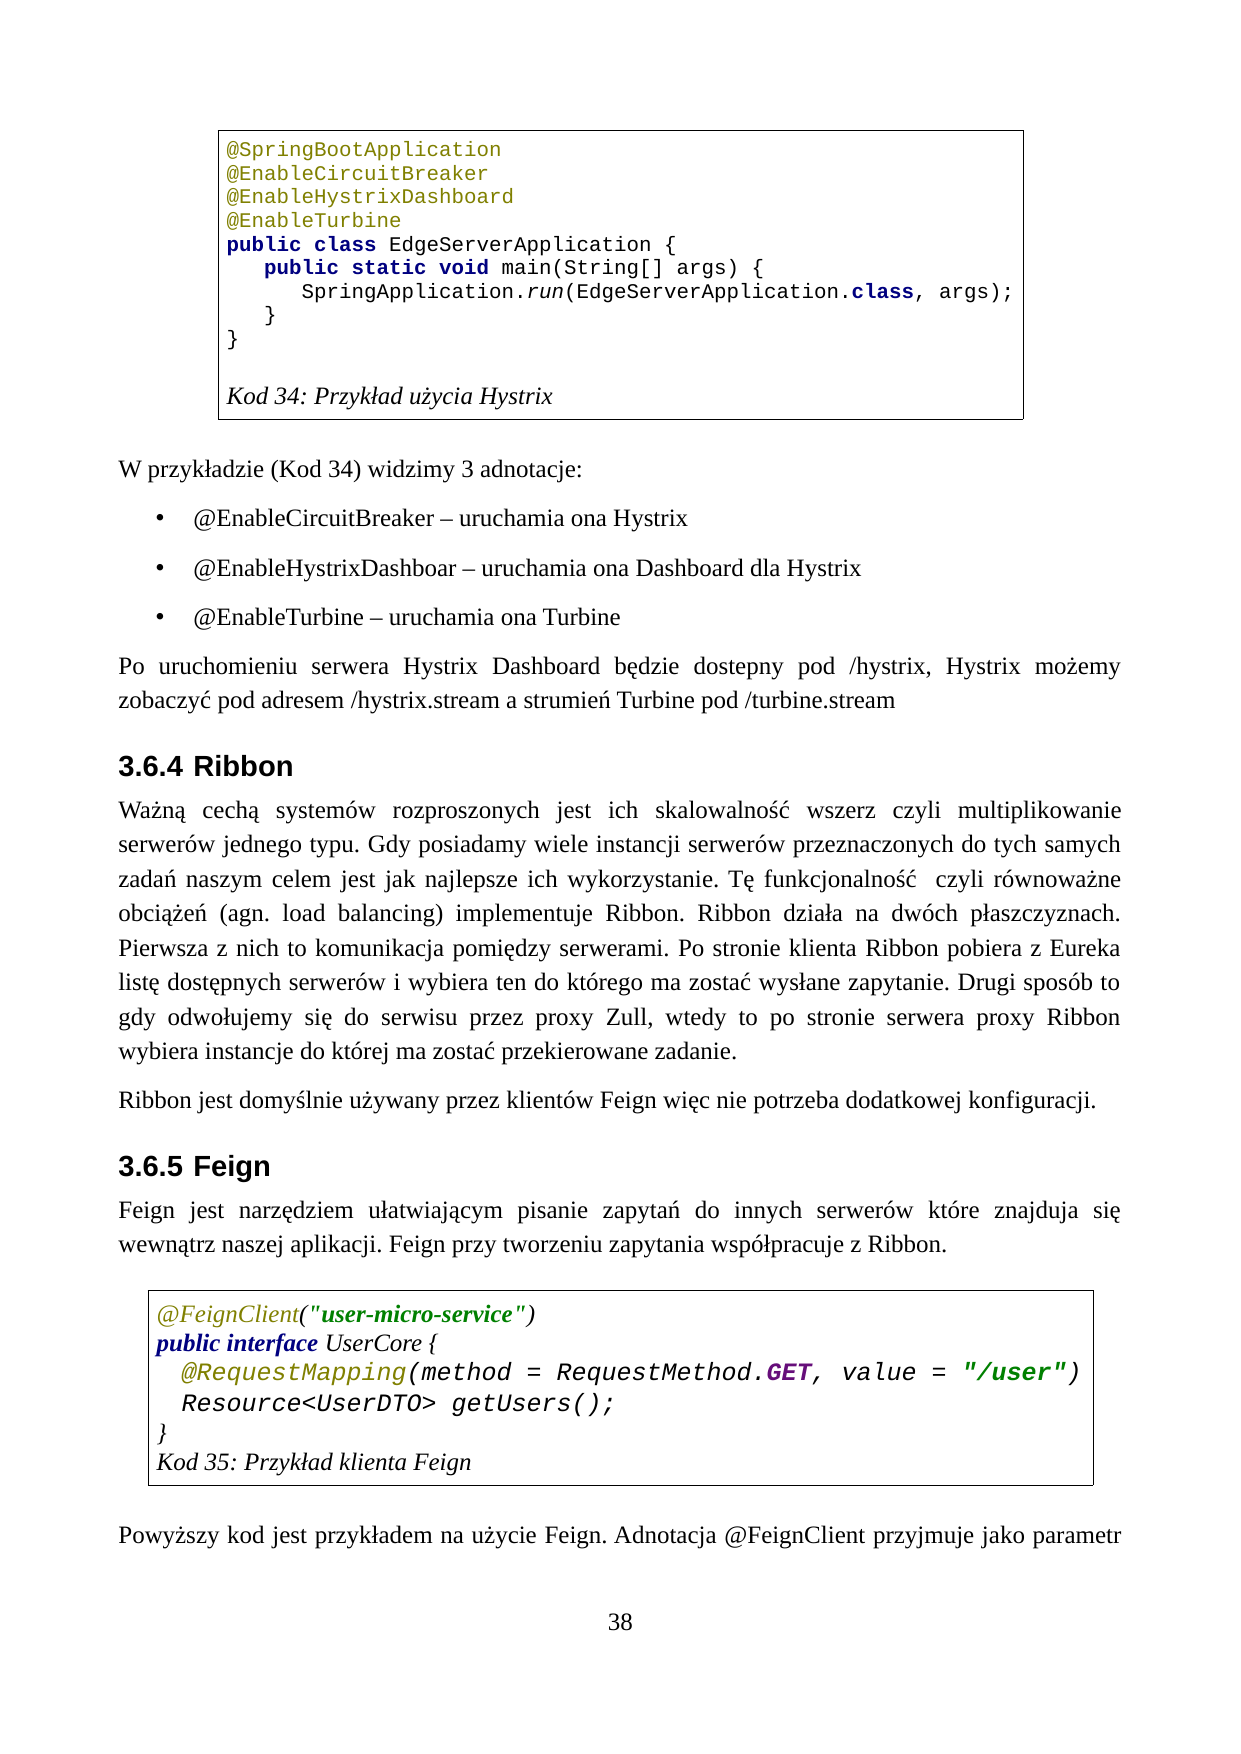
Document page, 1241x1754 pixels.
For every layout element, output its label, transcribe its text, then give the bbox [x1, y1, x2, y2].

text @EnableHystrixDashboard [226, 186, 1014, 210]
text Ribbon jest domyślnie używany przez klientów Feign więc nie potrzeba dodatkowej konfiguracji. [118, 1085, 1122, 1114]
text public class EdgeServerApplication { [226, 233, 1014, 257]
text @RequestMapping(method = RequestMethod.GET, value = "/user") [156, 1357, 1084, 1388]
text Powyższy kod jest przykładem na użycie Feign. Adnotacja @FeignClient przyjmuje jako parametr [118, 1521, 1122, 1549]
text W przykładzie (Kod 34) widzimy 3 adnotacje: [118, 454, 1122, 483]
text @SpringBootApplication [226, 139, 1014, 163]
text Feign jest narzędziem ułatwiającym pisanie zapytań do innych serwerów które znajduja się wewnątrz naszej aplikacji. Feign przy tworzeniu zapytania współpracuje z Ribbon. [118, 1195, 1122, 1258]
list @EnableTurbine – uruchamia ona Turbine [156, 602, 1122, 630]
text public static void main(String[] args) { [226, 257, 1014, 281]
text @EnableTurbine [226, 210, 1014, 233]
text SpringApplication.run(EdgeServerApplication.class, args); [226, 281, 1014, 304]
list @EnableCircuitBreaker – uruchamia ona Hystrix [156, 503, 1122, 532]
text public interface UserCore { [156, 1328, 1084, 1357]
text Po uruchomieniu serwera Hystrix Dashboard będzie dostepny pod /hystrix, Hystrix możemy zobaczyć pod adresem /hystrix.stream a strumień Turbine pod /turbine.stream [118, 651, 1122, 714]
text Resource<UserDTO> getUsers(); [156, 1388, 1084, 1418]
text @FeignClient("user-micro-service") [156, 1299, 1084, 1328]
text } [226, 304, 1014, 328]
text Kod 34: Przykład użycia Hystrix [226, 381, 1014, 410]
text @EnableCircuitBreaker [226, 163, 1014, 186]
list @EnableHystrixDashboar – uruchamia ona Dashboard dla Hystrix [156, 553, 1122, 581]
subtitle Feign [118, 1149, 1122, 1182]
subtitle Ribbon [118, 749, 1122, 782]
text Kod 35: Przykład klienta Feign [156, 1447, 1084, 1476]
text Ważną cechą systemów rozproszonych jest ich skalowalność wszerz czyli multiplikowanie serwerów jednego typu. Gdy posiadamy wiele instancji serwerów przeznaczonych do tych samych zadań naszym celem jest jak najlepsze ich wykorzystanie. Tę funkcjonalność czyli równoważne obciążeń (agn. load balancing) implementuje Ribbon. Ribbon działa na dwóch płaszczyznach. Pierwsza z nich to komunikacja pomiędzy serwerami. Po stronie klienta Ribbon pobiera z Eureka listę dostępnych serwerów i wybiera ten do którego ma zostać wysłane zapytanie. Drugi sposób to gdy odwołujemy się do serwisu przez proxy Zull, wtedy to po stronie serwera proxy Ribbon wybiera instancje do której ma zostać przekierowane zadanie. [118, 795, 1122, 1065]
text } [156, 1418, 1084, 1447]
text } [226, 328, 1014, 352]
